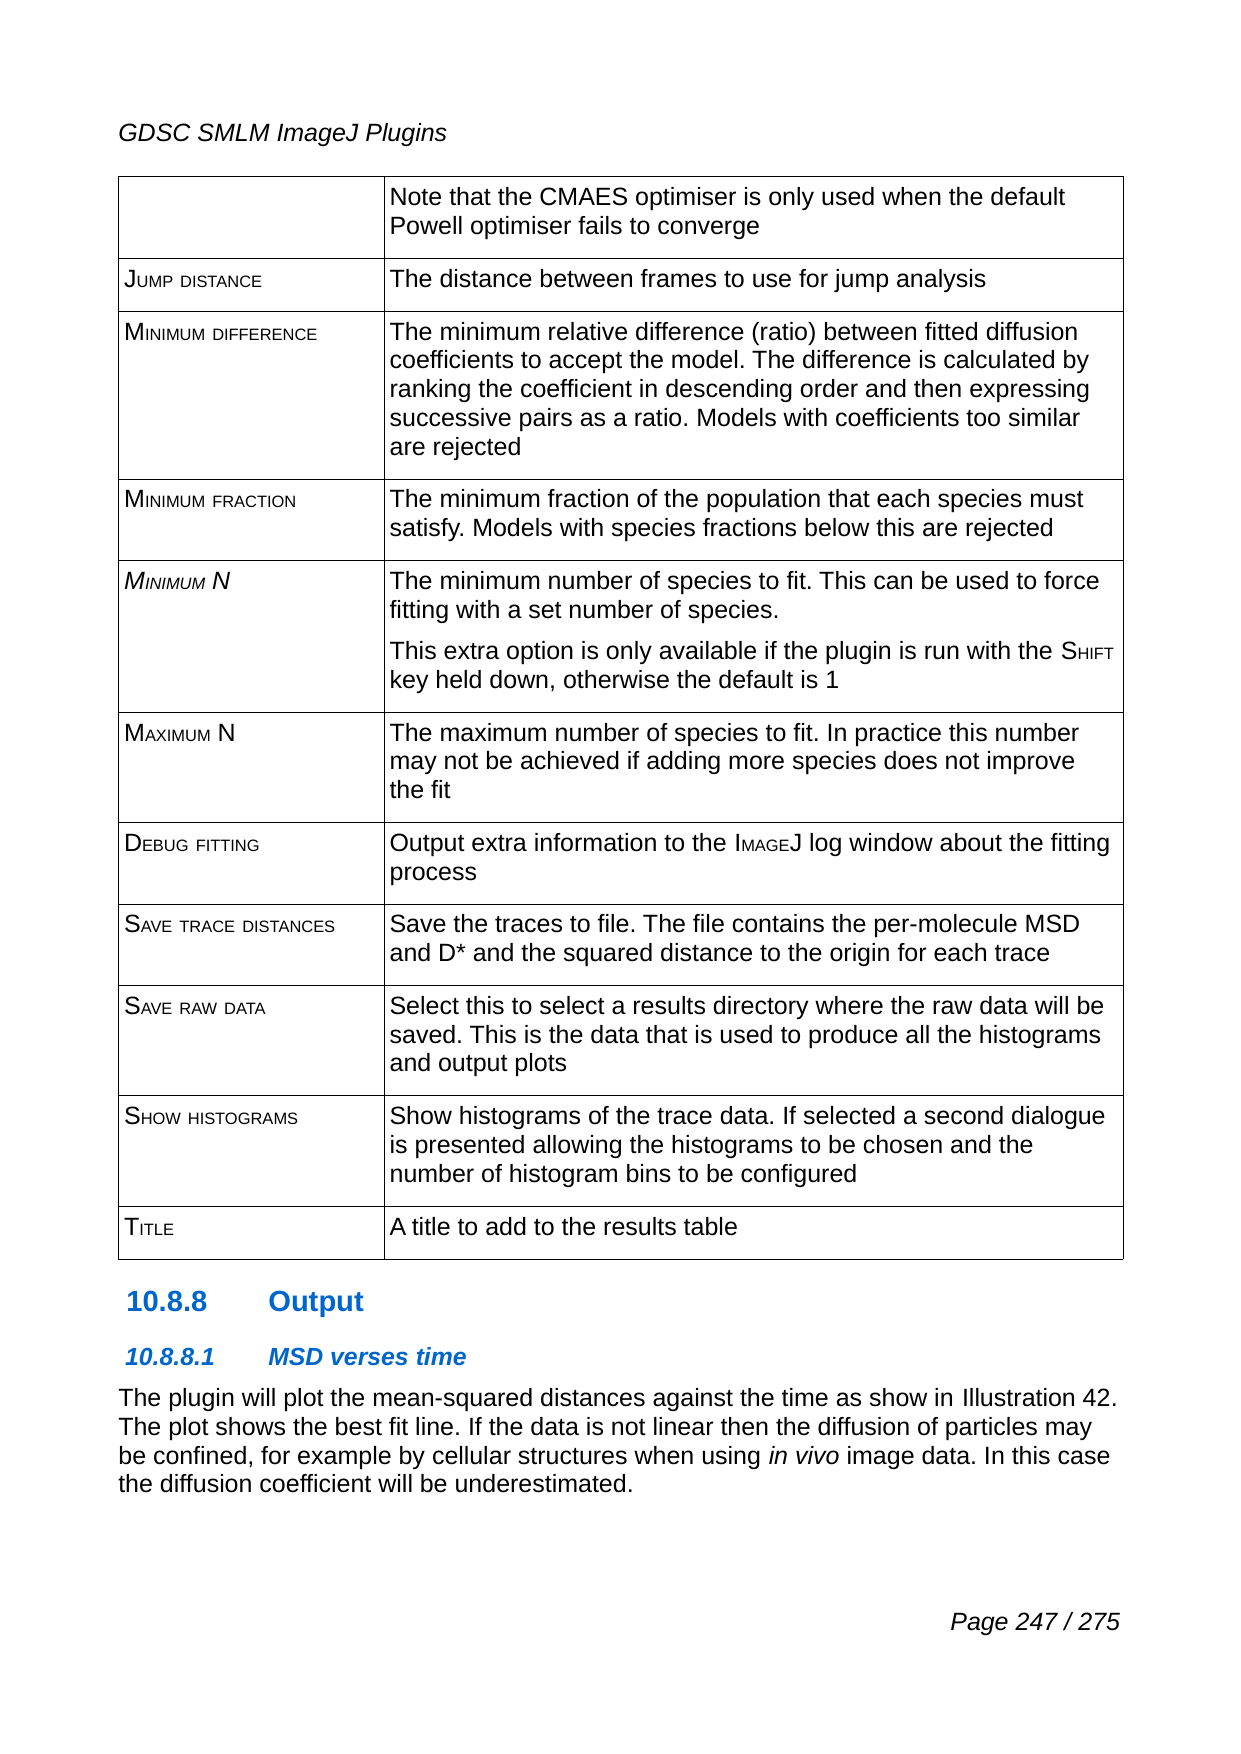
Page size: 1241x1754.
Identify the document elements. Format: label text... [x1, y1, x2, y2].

table_cell Minimum N [119, 561, 384, 712]
table_cell A title to add to the results table [385, 1207, 1123, 1258]
table_cell Jump distance [119, 259, 384, 311]
table_cell Minimum difference [119, 312, 384, 478]
table_cell Note that the CMAES optimiser is only used when the default Powell optimiser fails to converge [385, 177, 1123, 258]
table_cell The minimum fraction of the population that each species must satisfy. Models with species fractions below this are rejected [385, 480, 1123, 560]
subtitle Output [118, 1284, 1122, 1317]
table_cell Maximum N [119, 713, 384, 822]
table_cell Output extra information to the ImageJ log window about the fitting process [385, 823, 1123, 903]
text The plugin will plot the mean-squared distances against the time as show in Illustration 42. The plot shows the best fit line. If the data is not linear then the diffusion of particles may be confined, for example by cellular structures when using in vivo image data. In this case the diffusion coefficient will be underestimated. [118, 1383, 1122, 1498]
table_cell Minimum fraction [119, 480, 384, 560]
table_cell The distance between frames to use for jump analysis [385, 259, 1123, 311]
table_cell Show histograms [119, 1096, 384, 1206]
table_cell The maximum number of species to fit. In practice this number may not be achieved if adding more species does not improve the fit [385, 713, 1123, 822]
table_cell The minimum relative difference (ratio) between fitted diffusion coefficients to accept the model. The difference is calculated by ranking the coefficient in descending order and then expressing successive pairs as a ratio. Models with coefficients too similar are rejected [385, 312, 1123, 478]
subtitle MSD verses time [118, 1342, 1122, 1371]
table_cell Show histograms of the trace data. If selected a second dialogue is presented allowing the histograms to be chosen and the number of histogram bins to be configured [385, 1096, 1123, 1206]
table_cell The minimum number of species to fit. This can be used to force fitting with a set number of species. This extra option is only available if the plugin is run with the Shift key held down, otherwise the default is 1 [385, 561, 1123, 712]
table_cell Select this to select a results directory where the raw data will be saved. This is the data that is used to produce all the histograms and output plots [385, 986, 1123, 1095]
table_cell [119, 177, 384, 258]
table_cell Save raw data [119, 986, 384, 1095]
table_cell Save trace distances [119, 905, 384, 985]
table_cell Debug fitting [119, 823, 384, 903]
table_cell Title [119, 1207, 384, 1258]
table_cell Save the traces to file. The file contains the per-molecule MSD and D* and the squared distance to the origin for each trace [385, 905, 1123, 985]
